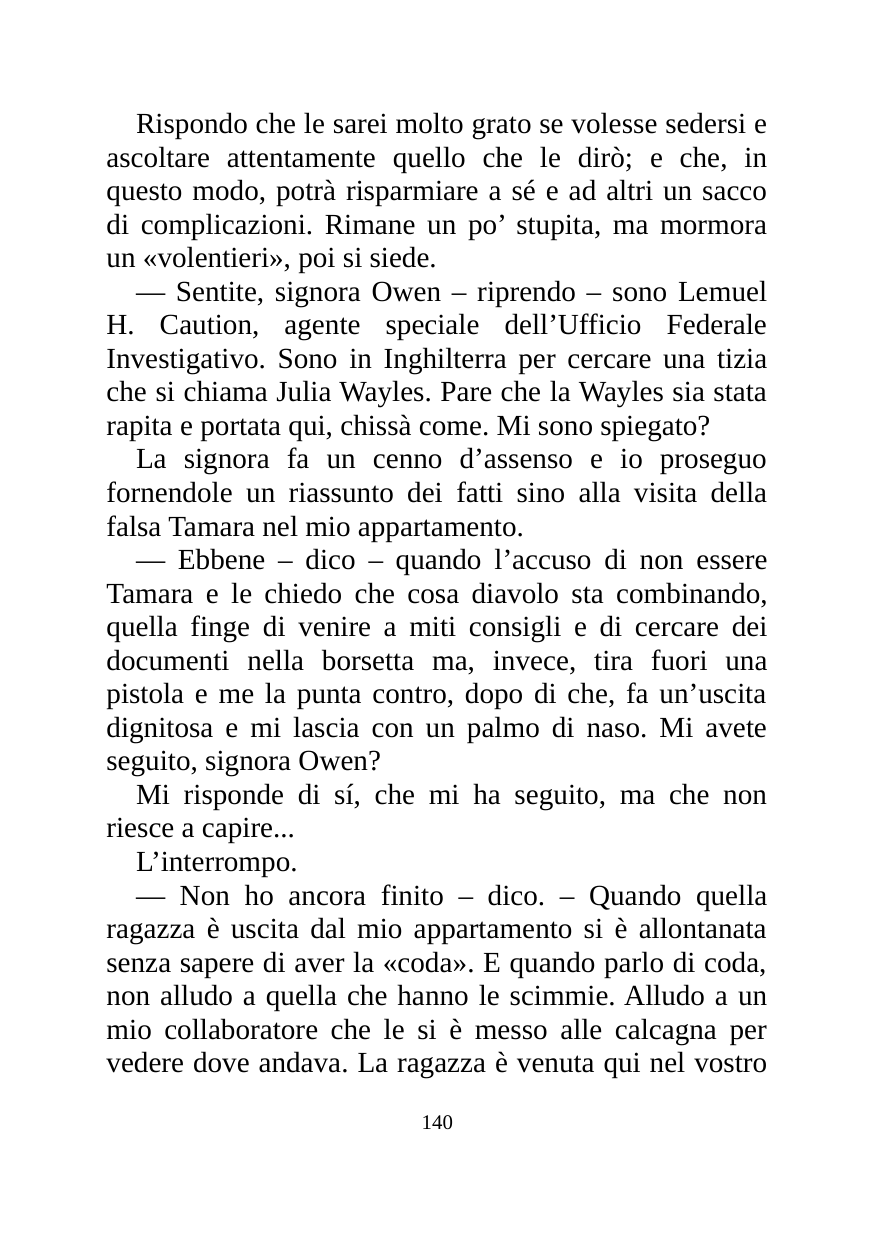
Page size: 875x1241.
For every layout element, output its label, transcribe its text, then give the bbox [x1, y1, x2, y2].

text L’interrompo. [106, 844, 768, 878]
text Mi risponde di sí, che mi ha seguito, ma che non riesce a capire... [106, 777, 768, 844]
text La signora fa un cenno d’assenso e io proseguo fornendole un riassunto dei fatti sino alla visita della falsa Tamara nel mio appartamento. [106, 442, 768, 542]
text — Ebbene – dico – quando l’accuso di non essere Tamara e le chiedo che cosa diavolo sta combinando, quella finge di venire a miti consigli e di cercare dei documenti nella borsetta ma, invece, tira fuori una pistola e me la punta contro, dopo di che, fa un’uscita dignitosa e mi lascia con un palmo di naso. Mi avete seguito, signora Owen? [106, 542, 768, 777]
text — Sentite, signora Owen – riprendo – sono Lemuel H. Caution, agente speciale dell’Ufficio Federale Investigativo. Sono in Inghilterra per cercare una tizia che si chiama Julia Wayles. Pare che la Wayles sia stata rapita e portata qui, chissà come. Mi sono spiegato? [106, 274, 768, 442]
text Rispondo che le sarei molto grato se volesse sedersi e ascoltare attentamente quello che le dirò; e che, in questo modo, potrà risparmiare a sé e ad altri un sacco di complicazioni. Rimane un po’ stupita, ma mormora un «volentieri», poi si siede. [106, 106, 768, 274]
text — Non ho ancora finito – dico. – Quando quella ragazza è uscita dal mio appartamento si è allontanata senza sapere di aver la «coda». E quando parlo di coda, non alludo a quella che hanno le scimmie. Alludo a un mio collaboratore che le si è messo alle calcagna per vedere dove andava. La ragazza è venuta qui nel vostro [106, 878, 768, 1079]
